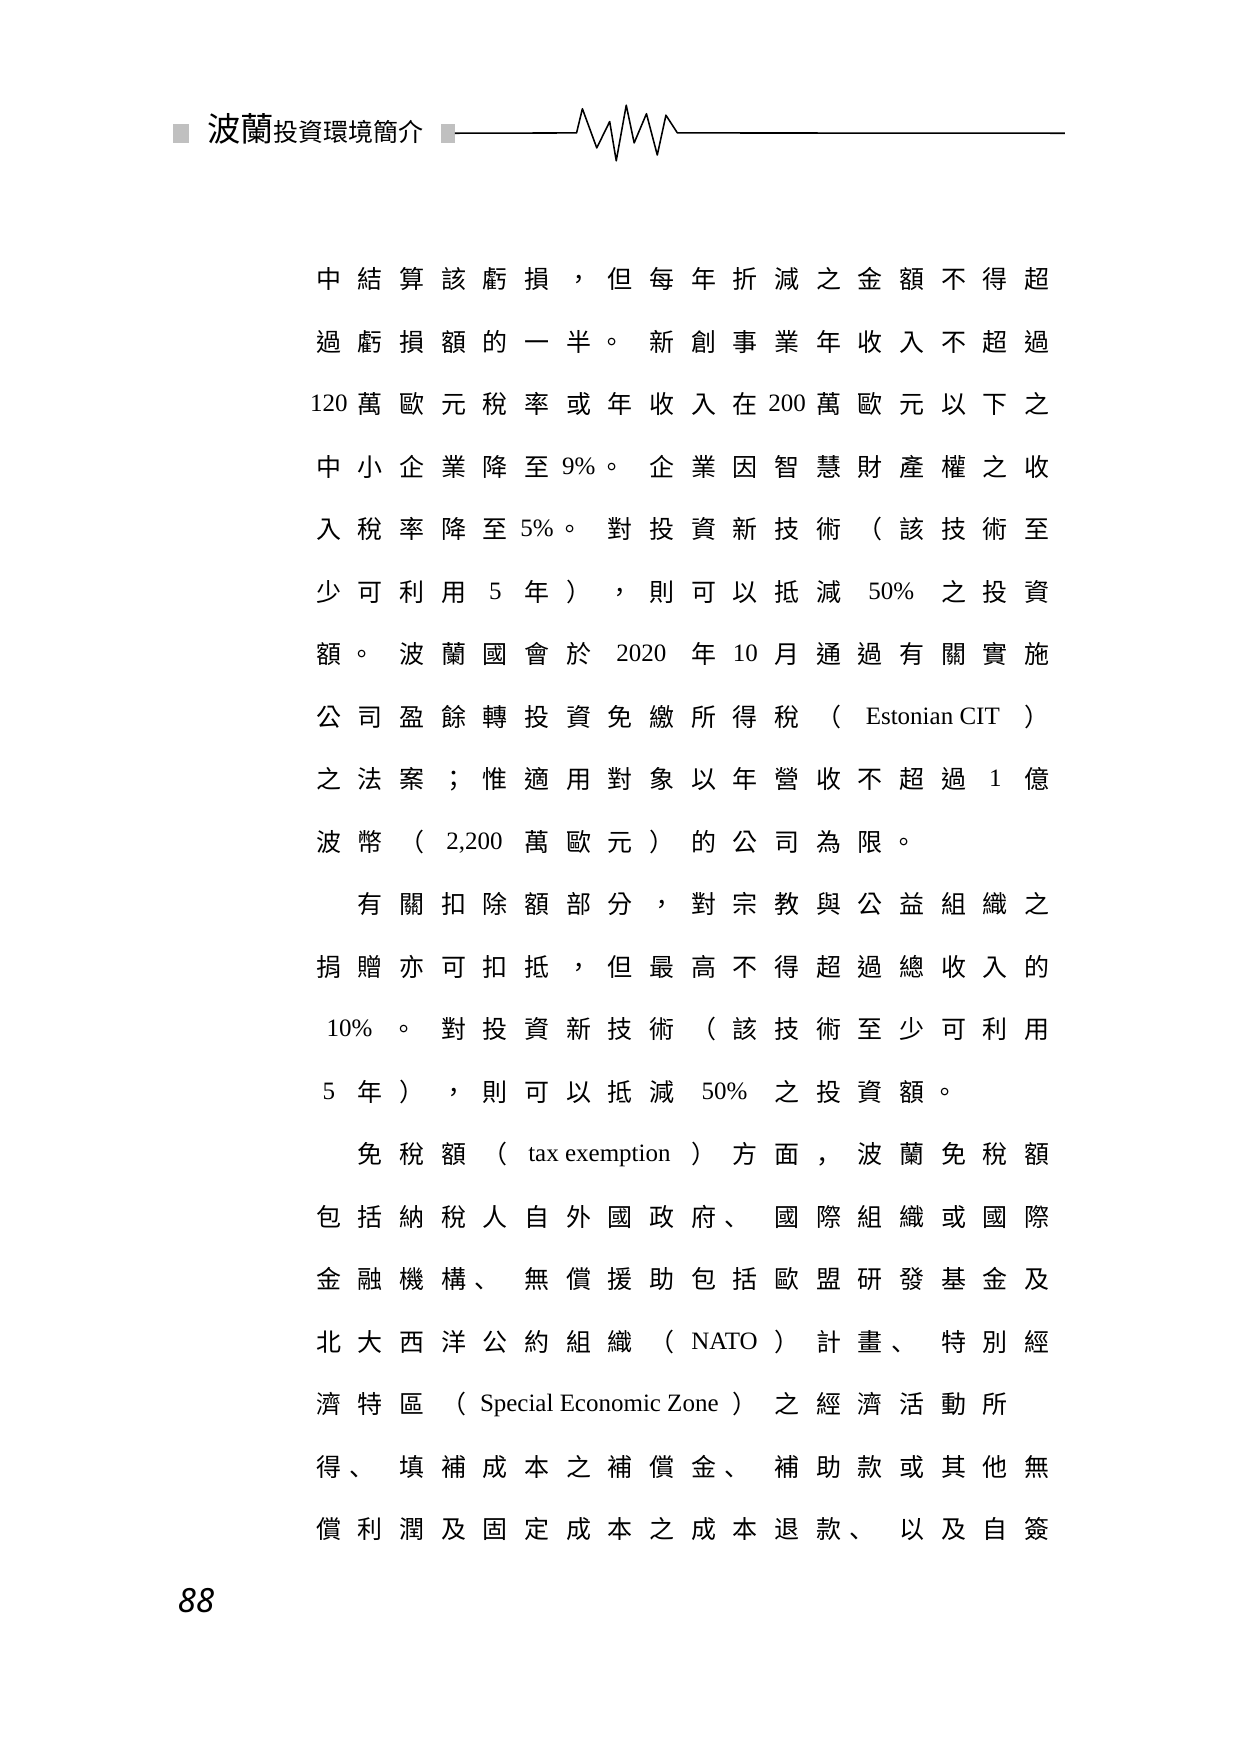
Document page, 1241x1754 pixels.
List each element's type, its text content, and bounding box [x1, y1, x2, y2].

text 中結算該虧損，但每年折減之金額不得超過虧損額的一半。新創事業年收入不超過120萬歐元稅率或年收入在200萬歐元以下之中小企業降至9%。企業因智慧財產權之收入稅率降至5%。對投資新技術（該技術至少可利用5年），則可以抵減50%之投資額。波蘭國會於2020年10月通過有關實施公司盈餘轉投資免繳所得稅（Estonian CIT）之法案；惟適用對象以年營收不超過1億波幣（2,200萬歐元）的公司為限。 [281, 236, 1058, 861]
text 免稅額（tax exemption）方面，波蘭免稅額包括納稅人自外國政府、國際組織或國際金融機構、無償援助包括歐盟研發基金及北大西洋公約組織（NATO）計畫、特別經濟特區（Special Economic Zone）之經濟活動所得、填補成本之補償金、補助款或其他無償利潤及固定成本之成本退款、以及自簽 [281, 1111, 1058, 1549]
text 有關扣除額部分，對宗教與公益組織之捐贈亦可扣抵，但最高不得超過總收入的10%。對投資新技術（該技術至少可利用5年），則可以抵減50%之投資額。 [281, 861, 1058, 1111]
